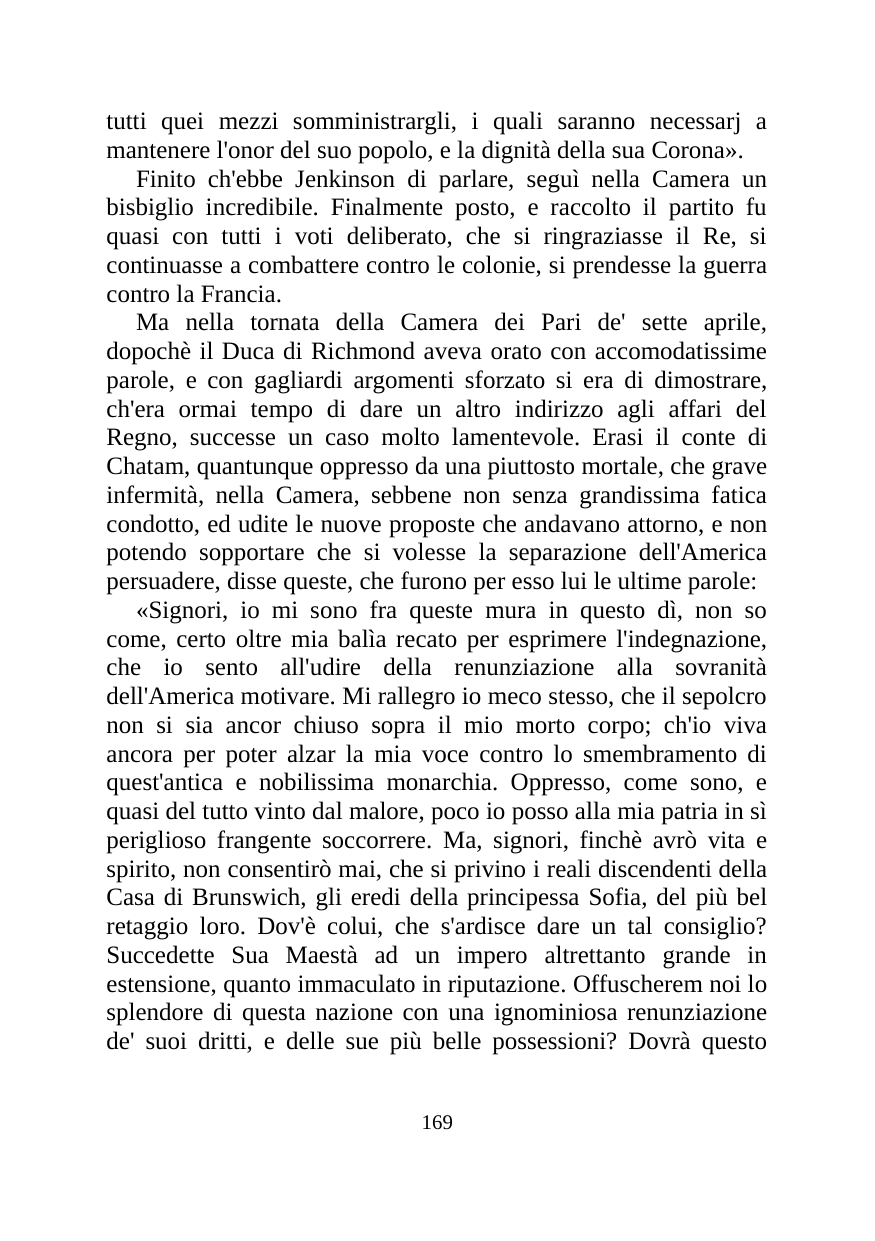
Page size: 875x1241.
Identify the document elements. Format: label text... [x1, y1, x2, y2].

text Finito ch'ebbe Jenkinson di parlare, seguì nella Camera un bisbiglio incredibile. Finalmente posto, e raccolto il partito fu quasi con tutti i voti deliberato, che si ringraziasse il Re, si continuasse a combattere contro le colonie, si prendesse la guerra contro la Francia. [106, 164, 768, 307]
text «Signori, io mi sono fra queste mura in questo dì, non so come, certo oltre mia balìa recato per esprimere l'indegnazione, che io sento all'udire della renunziazione alla sovranità dell'America motivare. Mi rallegro io meco stesso, che il sepolcro non si sia ancor chiuso sopra il mio morto corpo; ch'io viva ancora per poter alzar la mia voce contro lo smembramento di quest'antica e nobilissima monarchia. Oppresso, come sono, e quasi del tutto vinto dal malore, poco io posso alla mia patria in sì periglioso frangente soccorrere. Ma, signori, finchè avrò vita e spirito, non consentirò mai, che si privino i reali discendenti della Casa di Brunswich, gli eredi della principessa Sofia, del più bel retaggio loro. Dov'è colui, che s'ardisce dare un tal consiglio? Succedette Sua Maestà ad un impero altrettanto grande in estensione, quanto immaculato in riputazione. Offuscherem noi lo splendore di questa nazione con una ignominiosa renunziazione de' suoi dritti, e delle sue più belle possessioni? Dovrà questo [106, 595, 768, 1055]
text Ma nella tornata della Camera dei Pari de' sette aprile, dopochè il Duca di Richmond aveva orato con accomodatissime parole, e con gagliardi argomenti sforzato si era di dimostrare, ch'era ormai tempo di dare un altro indirizzo agli affari del Regno, successe un caso molto lamentevole. Erasi il conte di Chatam, quantunque oppresso da una piuttosto mortale, che grave infermità, nella Camera, sebbene non senza grandissima fatica condotto, ed udite le nuove proposte che andavano attorno, e non potendo sopportare che si volesse la separazione dell'America persuadere, disse queste, che furono per esso lui le ultime parole: [106, 307, 768, 595]
text tutti quei mezzi somministrargli, i quali saranno necessarj a mantenere l'onor del suo popolo, e la dignità della sua Corona». [106, 106, 768, 164]
